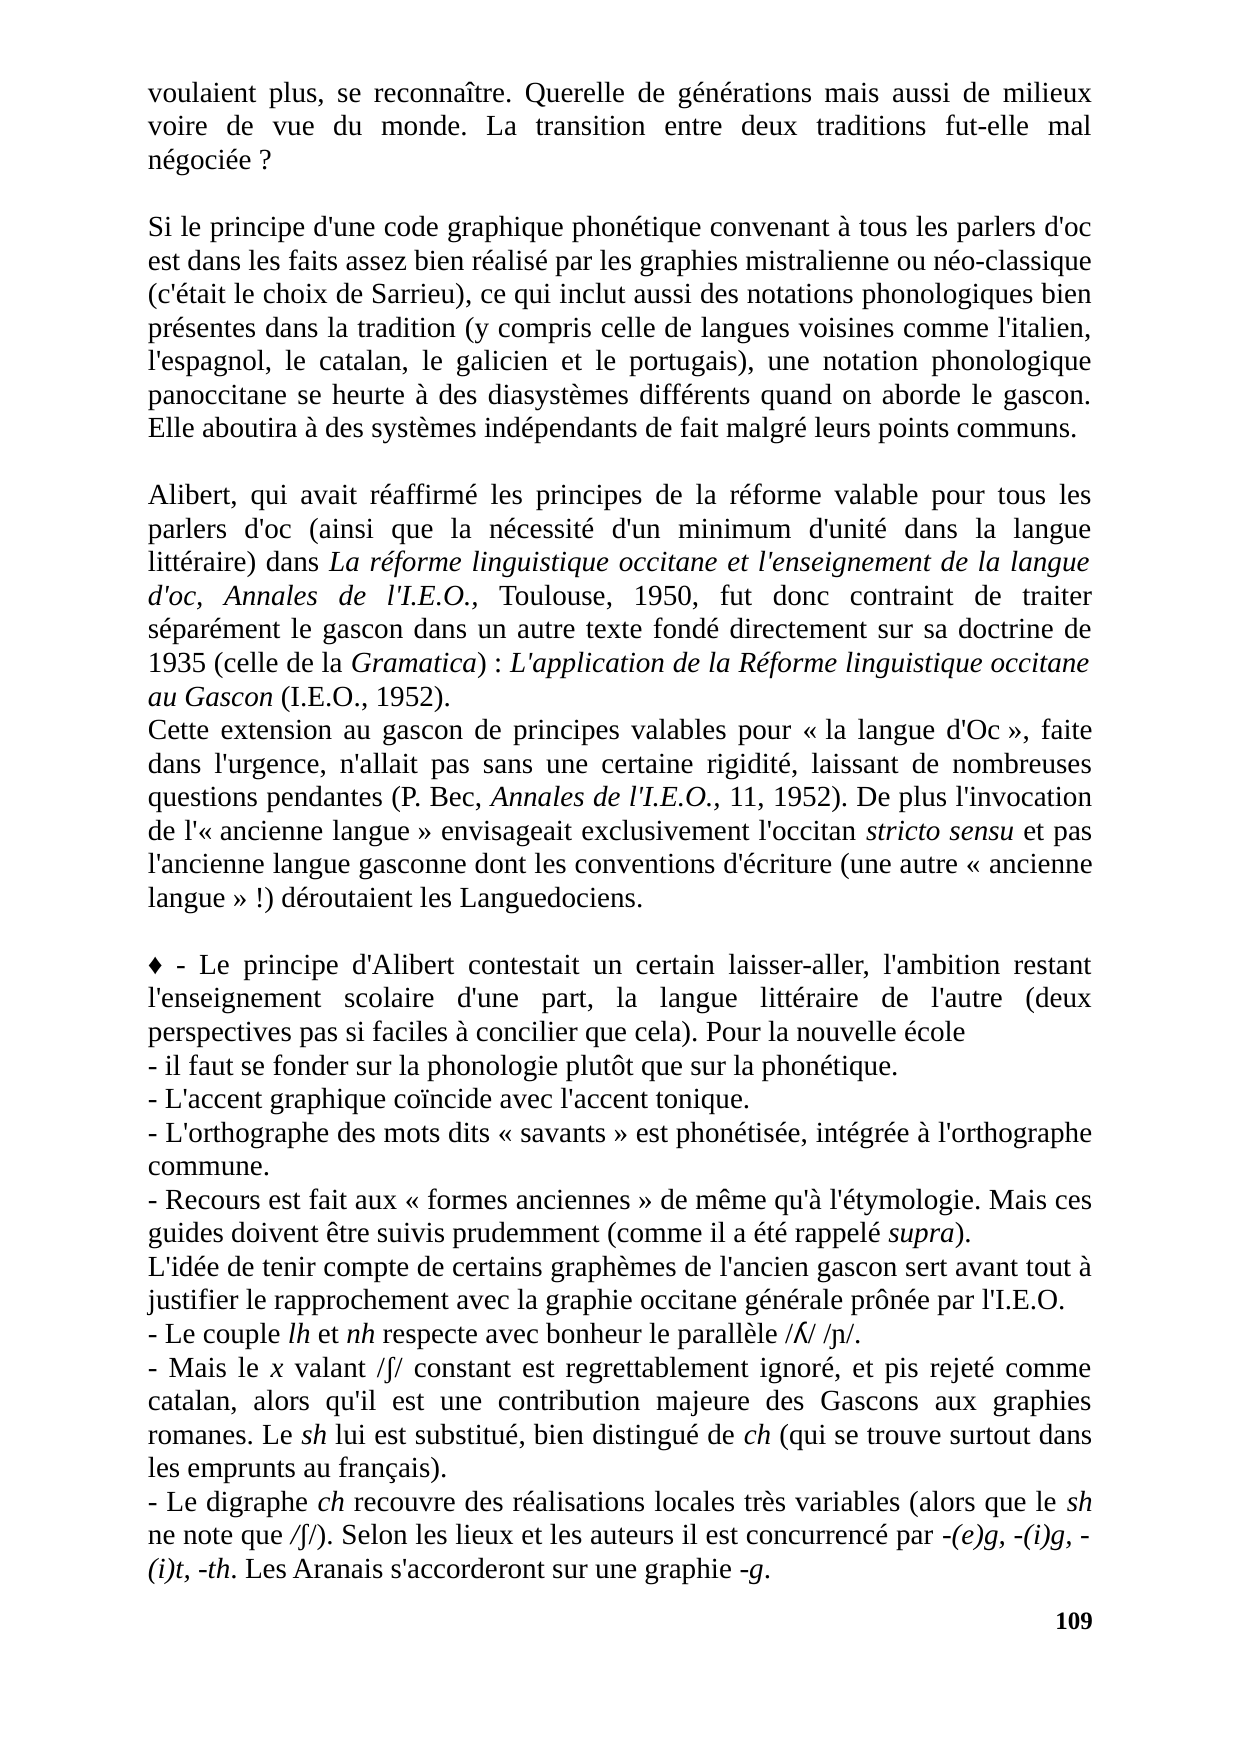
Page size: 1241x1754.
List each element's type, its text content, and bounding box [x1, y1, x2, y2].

text - Le digraphe ch recouvre des réalisations locales très variables (alors que le sh ne note que /ʃ/). Selon les lieux et les auteurs il est concurrencé par -(e)g, -(i)g, -(i)t, -th. Les Aranais s'accorderont sur une graphie -g. [148, 1484, 1093, 1584]
text ♦ - Le principe d'Alibert contestait un certain laisser-aller, l'ambition restant l'enseignement scolaire d'une part, la langue littéraire de l'autre (deux perspectives pas si faciles à concilier que cela). Pour la nouvelle école [148, 947, 1093, 1048]
text voulaient plus, se reconnaître. Querelle de générations mais aussi de milieux voire de vue du monde. La transition entre deux traditions fut-elle mal négociée ? [148, 75, 1093, 176]
text - Le couple lh et nh respecte avec bonheur le parallèle /ʎ/ /ɲ/. [148, 1316, 1093, 1350]
text - L'orthographe des mots dits « savants » est phonétisée, intégrée à l'orthographe commune. [148, 1115, 1093, 1182]
text - Recours est fait aux « formes anciennes » de même qu'à l'étymologie. Mais ces guides doivent être suivis prudemment (comme il a été rappelé supra). [148, 1182, 1093, 1249]
text L'idée de tenir compte de certains graphèmes de l'ancien gascon sert avant tout à justifier le rapprochement avec la graphie occitane générale prônée par l'I.E.O. [148, 1249, 1093, 1316]
text - L'accent graphique coïncide avec l'accent tonique. [148, 1081, 1093, 1115]
text - Mais le x valant /ʃ/ constant est regrettablement ignoré, et pis rejeté comme catalan, alors qu'il est une contribution majeure des Gascons aux graphies romanes. Le sh lui est substitué, bien distingué de ch (qui se trouve surtout dans les emprunts au français). [148, 1350, 1093, 1484]
text Alibert, qui avait réaffirmé les principes de la réforme valable pour tous les parlers d'oc (ainsi que la nécessité d'un minimum d'unité dans la langue littéraire) dans La réforme linguistique occitane et l'enseignement de la langue d'oc, Annales de l'I.E.O., Toulouse, 1950, fut donc contraint de traiter séparément le gascon dans un autre texte fondé directement sur sa doctrine de 1935 (celle de la Gramatica) : L'application de la Réforme linguistique occitane au Gascon (I.E.O., 1952). [148, 477, 1093, 712]
text - il faut se fonder sur la phonologie plutôt que sur la phonétique. [148, 1048, 1093, 1081]
text Cette extension au gascon de principes valables pour « la langue d'Oc », faite dans l'urgence, n'allait pas sans une certaine rigidité, laissant de nombreuses questions pendantes (P. Bec, Annales de l'I.E.O., 11, 1952). De plus l'invocation de l'« ancienne langue » envisageait exclusivement l'occitan stricto sensu et pas l'ancienne langue gasconne dont les conventions d'écriture (une autre « ancienne langue » !) déroutaient les Languedociens. [148, 712, 1093, 913]
text Si le principe d'une code graphique phonétique convenant à tous les parlers d'oc est dans les faits assez bien réalisé par les graphies mistralienne ou néo-classique (c'était le choix de Sarrieu), ce qui inclut aussi des notations phonologiques bien présentes dans la tradition (y compris celle de langues voisines comme l'italien, l'espagnol, le catalan, le galicien et le portugais), une notation phonologique panoccitane se heurte à des diasystèmes différents quand on aborde le gascon. Elle aboutira à des systèmes indépendants de fait malgré leurs points communs. [148, 209, 1093, 444]
